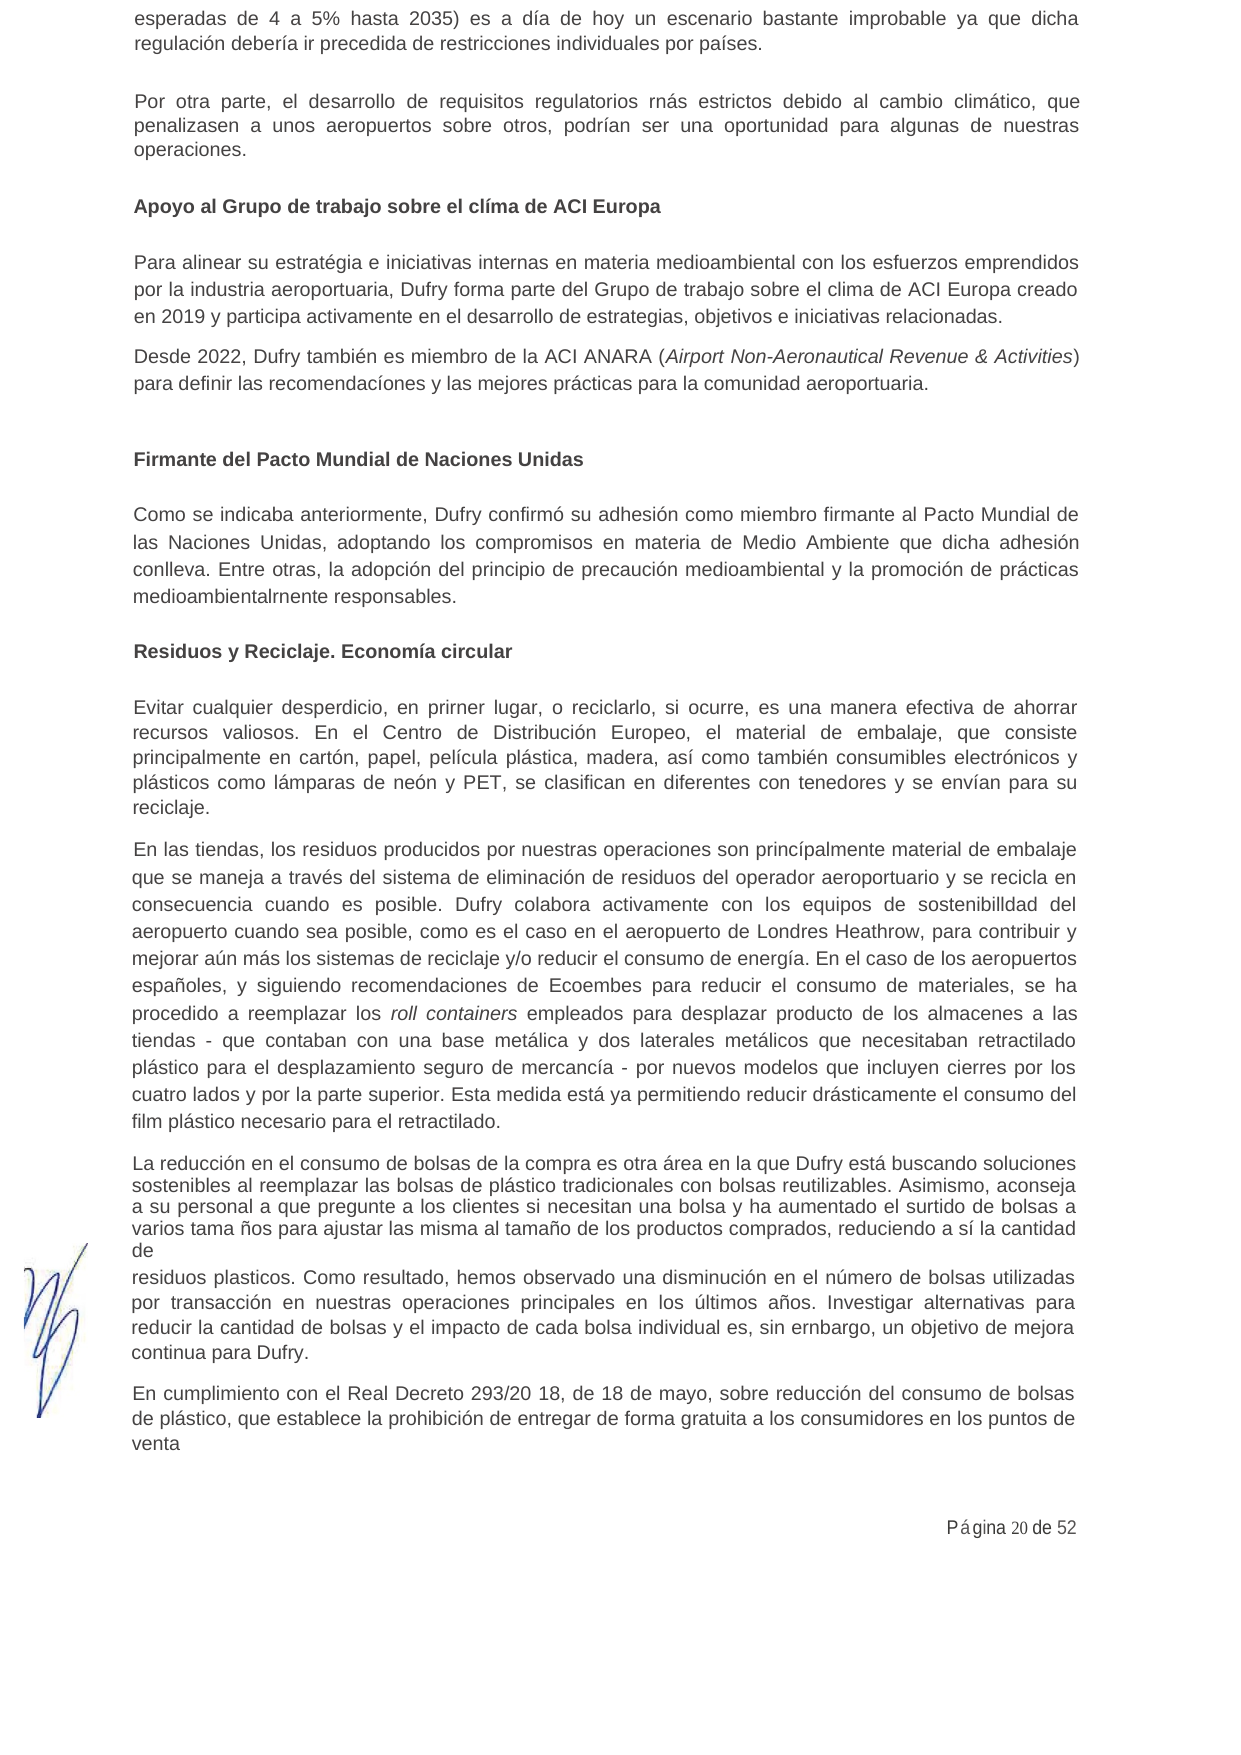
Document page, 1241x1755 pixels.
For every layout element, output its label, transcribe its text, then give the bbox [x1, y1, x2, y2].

text Por otra parte, el desarrollo de requisitos regulatorios rnás estrictos debido al cambio climático, que penalizasen a unos aeropuertos sobre otros, podrían ser una oportunidad para algunas de nuestras operaciones. [134, 90, 1081, 161]
text En las tiendas, los residuos producidos por nuestras operaciones son princípalmente material de embalaje que se maneja a través del sistema de eliminación de residuos del operador aeroportuario y se recicla en consecuencia cuando es posible. Dufry colabora activamente con los equipos de sostenibilldad del aeropuerto cuando sea posible, como es el caso en el aeropuerto de Londres Heathrow, para contribuir y mejorar aún más los sistemas de reciclaje y/o reducir el consumo de energía. En el caso de los aeropuertos españoles, y siguiendo recomendaciones de Ecoembes para reducir el consumo de materiales, se ha procedido a reemplazar los roll containers empleados para desplazar producto de los almacenes a las tiendas - que contaban con una base metálica y dos laterales metálicos que necesitaban retractilado plástico para el desplazamiento seguro de mercancía - por nuevos modelos que incluyen cierres por los cuatro lados y por la parte superior. Esta medida está ya permitiendo reducir drásticamente el consumo del film plástico necesario para el retractilado. [132, 838, 1078, 1133]
text Como se indicaba anteriormente, Dufry confirmó su adhesión como miembro firmante al Pacto Mundial de las Naciones Unidas, adoptando los compromisos en materia de Medio Ambiente que dicha adhesión conlleva. Entre otras, la adopción del principio de precaución medioambiental y la promoción de prácticas medioambientalrnente responsables. [133, 503, 1081, 608]
text Página 20 de 52 [12, 1516, 1077, 1539]
text Apoyo al Grupo de trabajo sobre el clíma de ACI Europa [133, 195, 1093, 218]
text Evitar cualquier desperdicio, en prirner lugar, o reciclarlo, si ocurre, es una manera efectiva de ahorrar recursos valiosos. En el Centro de Distribución Europeo, el material de embalaje, que consiste principalmente en cartón, papel, película plástica, madera, así como también consumibles electrónicos y plásticos como lámparas de neón y PET, se clasifican en diferentes con tenedores y se envían para su reciclaje. [132, 696, 1079, 818]
text Firmante del Pacto Mundial de Naciones Unidas [133, 447, 1093, 470]
subtitle Desde 2022, Dufry también es miembro de la ACI ANARA (Airport Non-Aeronautical Revenue & Activities) para definir las recomendacíones y las mejores prácticas para la comunidad aeroportuaria. [133, 345, 1079, 394]
text esperadas de 4 a 5% hasta 2035) es a día de hoy un escenario bastante improbable ya que dicha regulación debería ir precedida de restricciones individuales por países. [134, 7, 1081, 55]
text residuos plasticos. Como resultado, hemos observado una disminución en el número de bolsas utilizadas por transacción en nuestras operaciones principales en los últimos años. Investigar alternativas para reducir la cantidad de bolsas y el impacto de cada bolsa individual es, sin ernbargo, un objetivo de mejora continua para Dufry. [131, 1266, 1076, 1363]
text La reducción en el consumo de bolsas de la compra es otra área en la que Dufry está buscando soluciones sostenibles al reemplazar las bolsas de plástico tradicionales con bolsas reutilizables. Asimismo, aconseja a su personal a que pregunte a los clientes si necesitan una bolsa y ha aumentado el surtido de bolsas a varios tama ños para ajustar las misma al tamaño de los productos comprados, reduciendo a sí la cantidad de [132, 1153, 1078, 1261]
text Residuos y Reciclaje. Economía circular [133, 640, 1093, 663]
text Para alinear su estratégia e iniciativas internas en materia medioambiental con los esfuerzos emprendidos por la industria aeroportuaria, Dufry forma parte del Grupo de trabajo sobre el clima de ACI Europa creado en 2019 y participa activamente en el desarrollo de estrategias, objetivos e iniciativas relacionadas. [134, 251, 1081, 328]
text En cumplimiento con el Real Decreto 293/20 18, de 18 de mayo, sobre reducción del consumo de bolsas de plástico, que establece la prohibición de entregar de forma gratuita a los consumidores en los puntos de venta [132, 1382, 1077, 1454]
